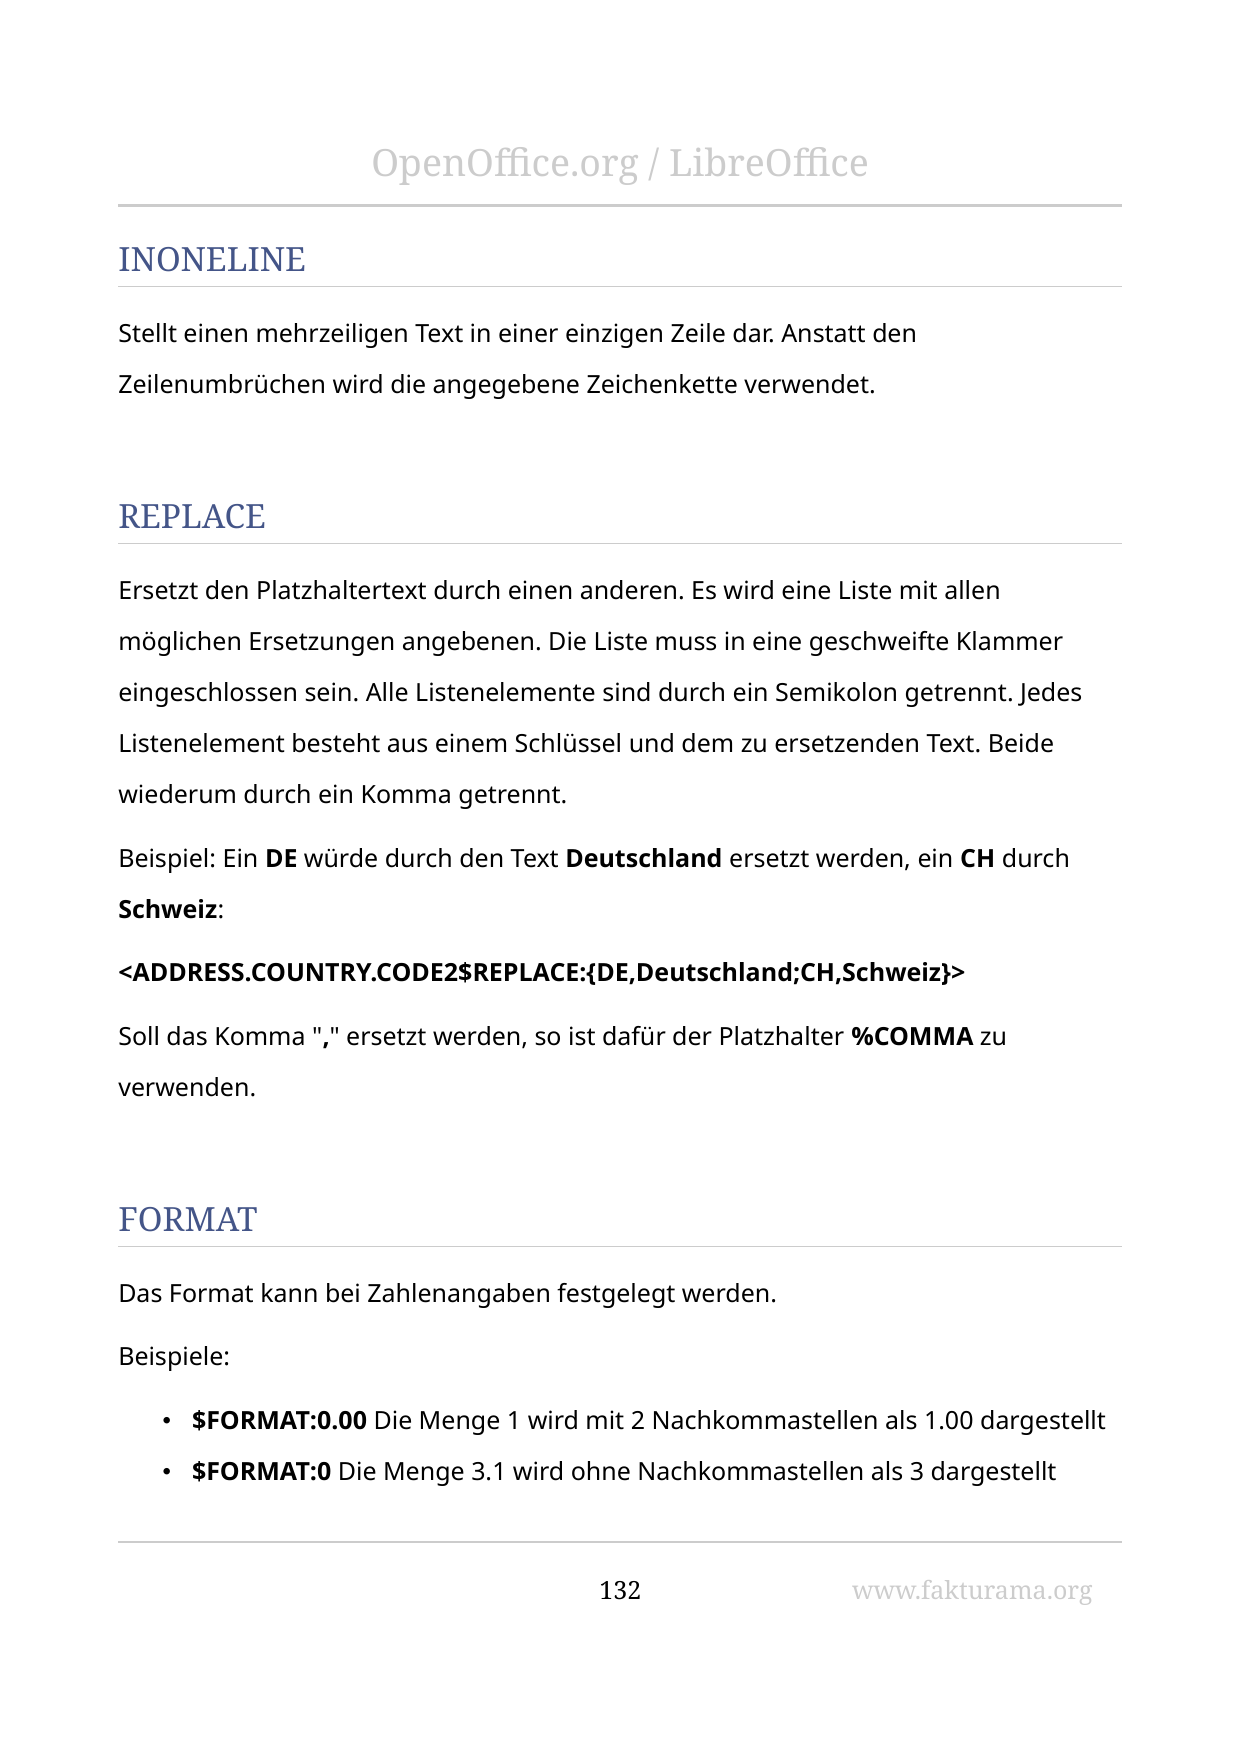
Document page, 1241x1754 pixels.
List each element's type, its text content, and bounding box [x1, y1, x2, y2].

list $FORMAT:0 Die Menge 3.1 wird ohne Nachkommastellen als 3 dargestellt [162, 1453, 1122, 1487]
text Ersetzt den Platzhaltertext durch einen anderen. Es wird eine Liste mit allen möglichen Ersetzungen angebenen. Die Liste muss in eine geschweifte Klammer eingeschlossen sein. Alle Listenelemente sind durch ein Semikolon getrennt. Jedes Listenelement besteht aus einem Schlüssel und dem zu ersetzenden Text. Beide wiederum durch ein Komma getrennt. [118, 573, 1122, 811]
text Das Format kann bei Zahlenangaben festgelegt werden. [118, 1275, 1122, 1309]
text <ADDRESS.COUNTRY.CODE2$REPLACE:{DE,Deutschland;CH,Schweiz}> [118, 955, 1122, 989]
list $FORMAT:0.00 Die Menge 1 wird mit 2 Nachkommastellen als 1.00 dargestellt [162, 1402, 1122, 1436]
text Stellt einen mehrzeiligen Text in einer einzigen Zeile dar. Anstatt den Zeilenumbrüchen wird die angegebene Zeichenkette verwendet. [118, 316, 1122, 401]
subtitle REPLACE [118, 493, 1122, 543]
text Beispiel: Ein DE würde durch den Text Deutschland ersetzt werden, ein CH durch Schweiz: [118, 840, 1122, 925]
text Beispiele: [118, 1339, 1122, 1373]
subtitle INONELINE [118, 236, 1122, 286]
subtitle FORMAT [118, 1196, 1122, 1246]
text Soll das Komma "," ersetzt werden, so ist dafür der Platzhalter %COMMA zu verwenden. [118, 1018, 1122, 1103]
